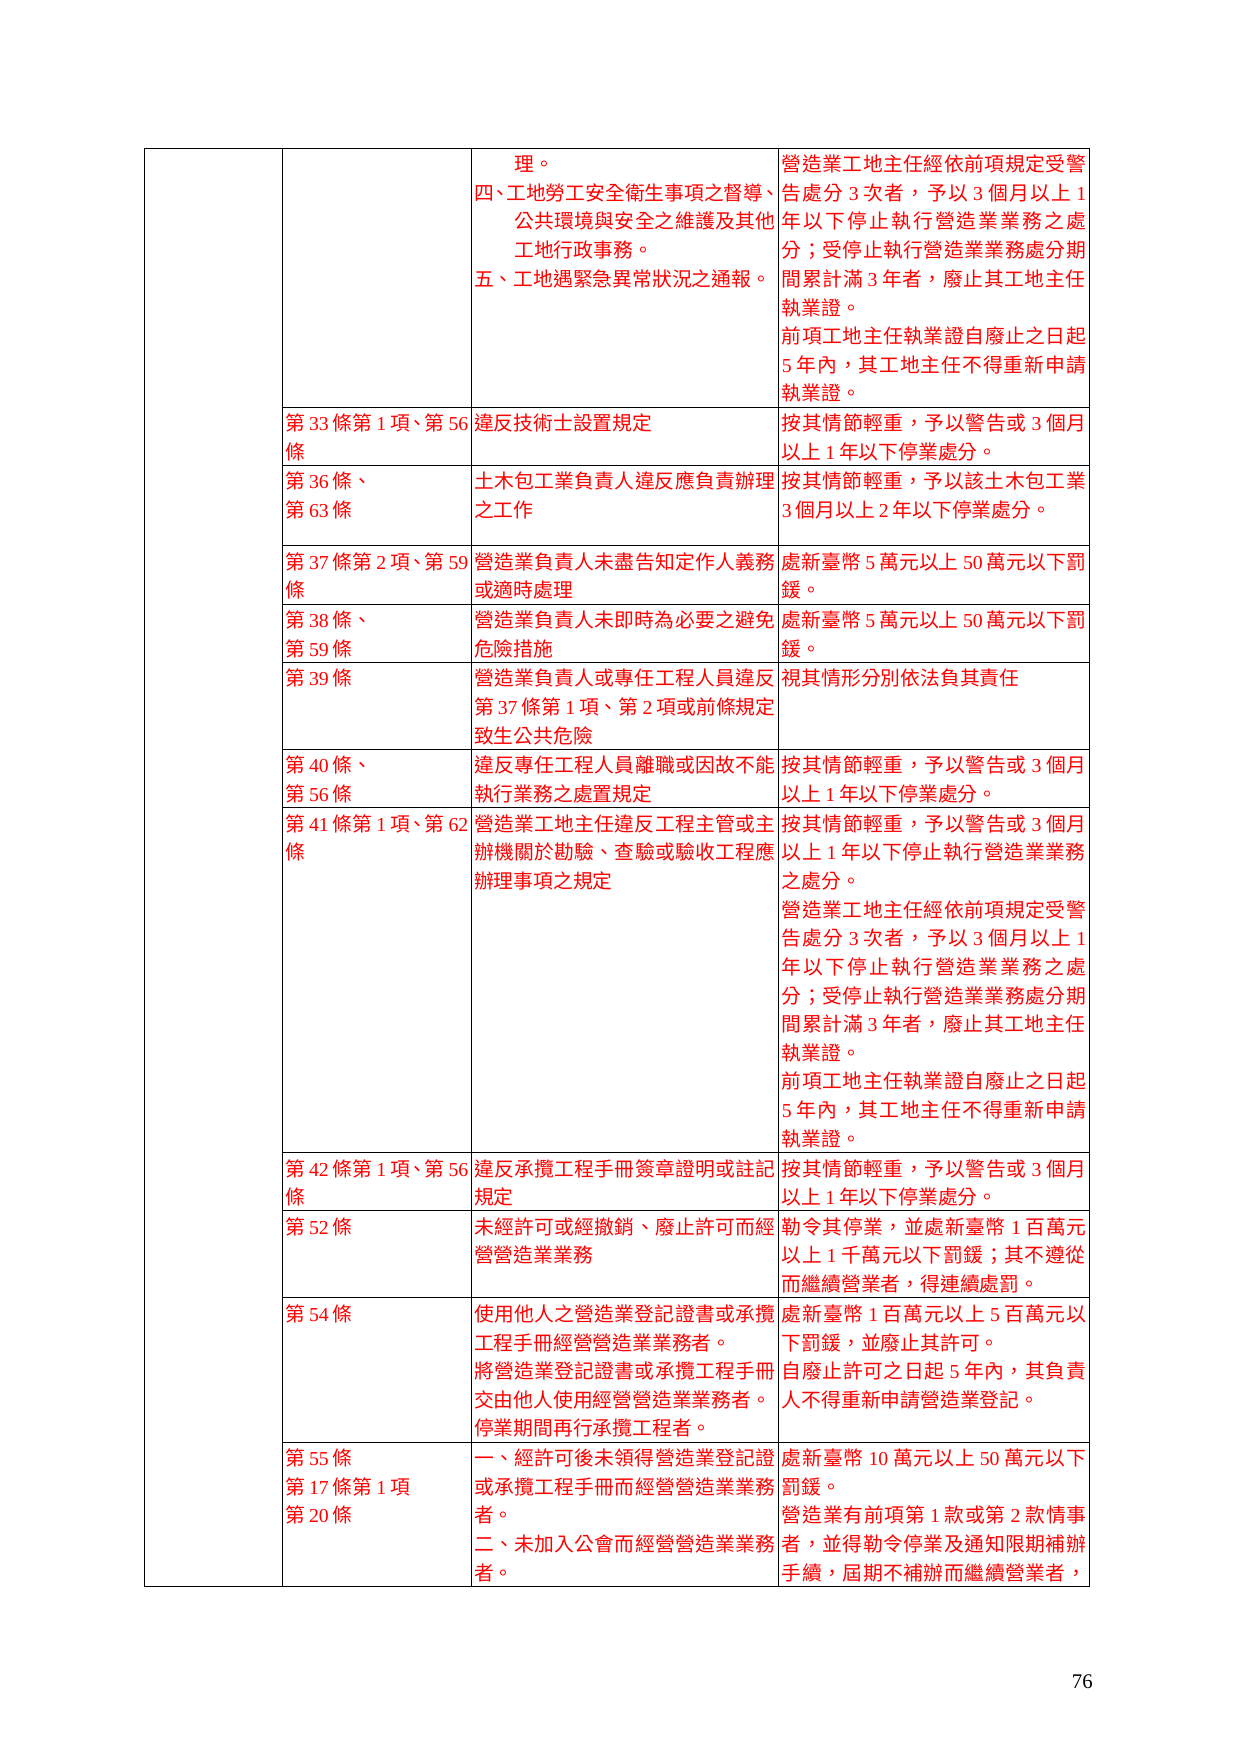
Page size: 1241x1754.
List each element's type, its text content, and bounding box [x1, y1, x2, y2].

table_cell 第38條、 第59條 [283, 605, 471, 662]
table_cell 一、經許可後未領得營造業登記證或承攬工程手冊而經營營造業業務者。 二、未加入公會而經營營造業業務者。 [472, 1443, 778, 1586]
table_cell 營造業負責人未即時為必要之避免危險措施 [472, 605, 778, 662]
table_cell 第37條第2項、第59條 [283, 546, 471, 603]
table_cell 違反專任工程人員離職或因故不能執行業務之處置規定 [472, 750, 778, 807]
table_cell 處新臺幣10萬元以上50萬元以下罰鍰。 營造業有前項第1款或第2款情事者，並得勒令停業及通知限期補辦手續，屆期不補辦而繼續營業者， [779, 1443, 1089, 1586]
table_cell 第54條 [283, 1298, 471, 1442]
table_cell 土木包工業負責人違反應負責辦理之工作 [472, 466, 778, 545]
table_cell 第41條第1項、第62條 [283, 808, 471, 1152]
table_cell 處新臺幣5萬元以上50萬元以下罰鍰。 [779, 546, 1089, 603]
table_cell 違反技術士設置規定 [472, 408, 778, 465]
table_cell 第55條 第17條第1項 第20條 [283, 1443, 471, 1586]
table_cell 處新臺幣1百萬元以上5百萬元以下罰鍰，並廢止其許可。 自廢止許可之日起5年內，其負責人不得重新申請營造業登記。 [779, 1298, 1089, 1442]
table_cell 第33條第1項、第56條 [283, 408, 471, 465]
table_cell 營造業工地主任經依前項規定受警告處分3次者，予以3個月以上1年以下停止執行營造業業務之處分；受停止執行營造業業務處分期間累計滿3年者，廢止其工地主任執業證。 前項工地主任執業證自廢止之日起5年內，其工地主任不得重新申請執業證。 [779, 149, 1089, 407]
table_cell 處新臺幣5萬元以上50萬元以下罰鍰。 [779, 605, 1089, 662]
table_cell 營造業負責人未盡告知定作人義務或適時處理 [472, 546, 778, 603]
table_cell 未經許可或經撤銷、廢止許可而經營營造業業務 [472, 1211, 778, 1297]
table_cell 第36條、 第63條 [283, 466, 471, 545]
table_cell 違反承攬工程手冊簽章證明或註記規定 [472, 1153, 778, 1210]
table_cell 按其情節輕重，予以警告或3個月以上1年以下停業處分。 [779, 750, 1089, 807]
table_cell 營造業工地主任違反工程主管或主辦機關於勘驗、查驗或驗收工程應辦理事項之規定 [472, 808, 778, 1152]
table_cell 理。 四、工地勞工安全衛生事項之督導、公共環境與安全之維護及其他工地行政事務。 五、工地遇緊急異常狀況之通報。 [472, 149, 778, 407]
table_cell 視其情形分別依法負其責任 [779, 663, 1089, 749]
table_cell 使用他人之營造業登記證書或承攬工程手冊經營營造業業務者。 將營造業登記證書或承攬工程手冊交由他人使用經營營造業業務者。 停業期間再行承攬工程者。 [472, 1298, 778, 1442]
table_cell 營造業負責人或專任工程人員違反第37條第1項、第2項或前條規定致生公共危險 [472, 663, 778, 749]
table_cell 第40條、 第56條 [283, 750, 471, 807]
table_cell 第42條第1項、第56條 [283, 1153, 471, 1210]
table_cell 按其情節輕重，予以警告或3個月以上1年以下停止執行營造業業務之處分。 營造業工地主任經依前項規定受警告處分3次者，予以3個月以上1年以下停止執行營造業業務之處分；受停止執行營造業業務處分期間累計滿3年者，廢止其工地主任執業證。 前項工地主任執業證自廢止之日起5年內，其工地主任不得重新申請執業證。 [779, 808, 1089, 1152]
table_cell 第52條 [283, 1211, 471, 1297]
table_cell 按其情節輕重，予以警告或3個月以上1年以下停業處分。 [779, 1153, 1089, 1210]
table_cell 勒令其停業，並處新臺幣1百萬元以上1千萬元以下罰鍰；其不遵從而繼續營業者，得連續處罰。 [779, 1211, 1089, 1297]
table_cell [145, 149, 282, 1586]
table_cell 按其情節輕重，予以警告或3個月以上1年以下停業處分。 [779, 408, 1089, 465]
table_cell 按其情節輕重，予以該土木包工業3個月以上2年以下停業處分。 [779, 466, 1089, 545]
table_cell [283, 149, 471, 407]
table_cell 第39條 [283, 663, 471, 749]
